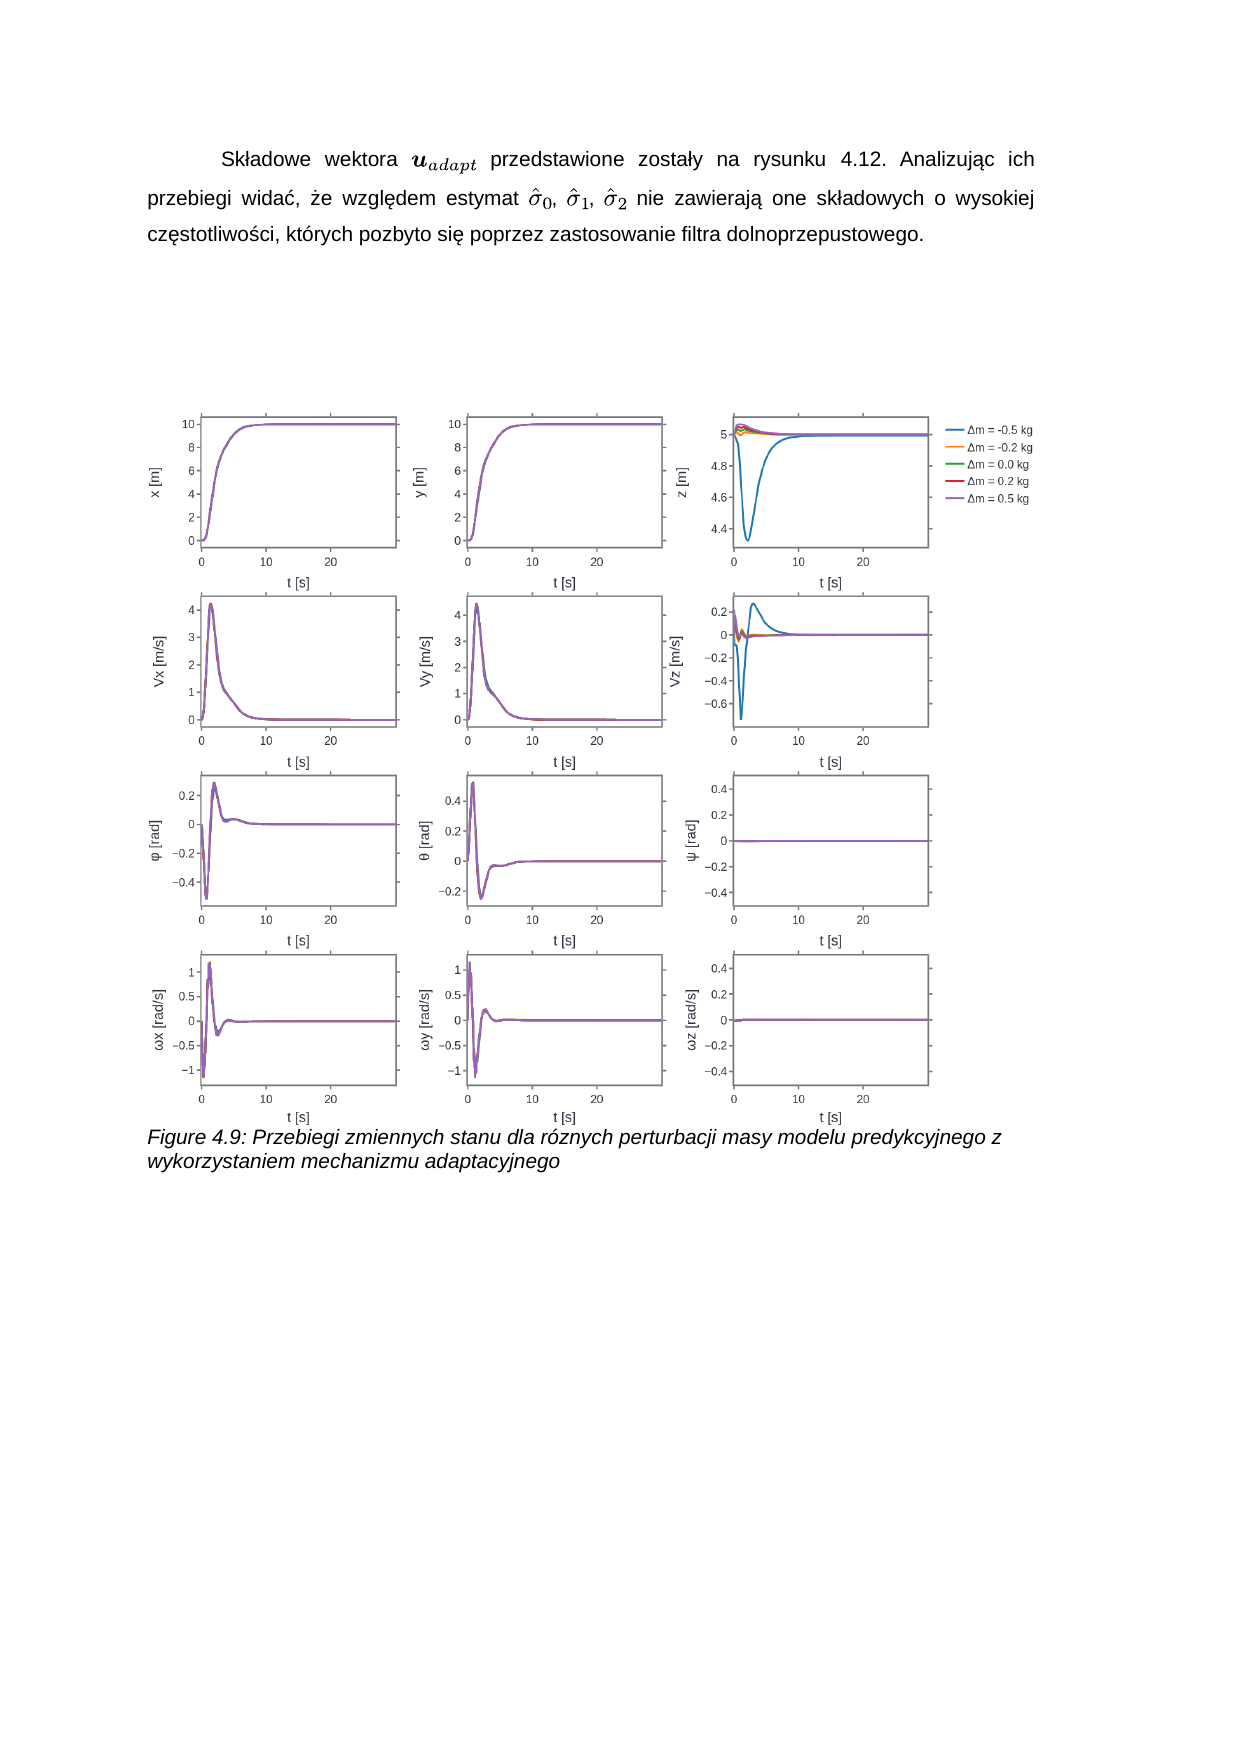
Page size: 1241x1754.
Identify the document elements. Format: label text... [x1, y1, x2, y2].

picture [147, 413, 1035, 1125]
text Składowe wektora przedstawione zostały na rysunku 4.12. Analizując ich przebiegi widać, że względem estymat , , nie zawierają one składowych o wysokiej częstotliwości, których pozbyto się poprzez zastosowanie filtra dolnoprzepustowego. [147, 147, 1035, 246]
text Figure 4.9: Przebiegi zmiennych stanu dla róznych perturbacji masy modelu predykcyjnego z wykorzystaniem mechanizmu adaptacyjnego [147, 1125, 1035, 1172]
